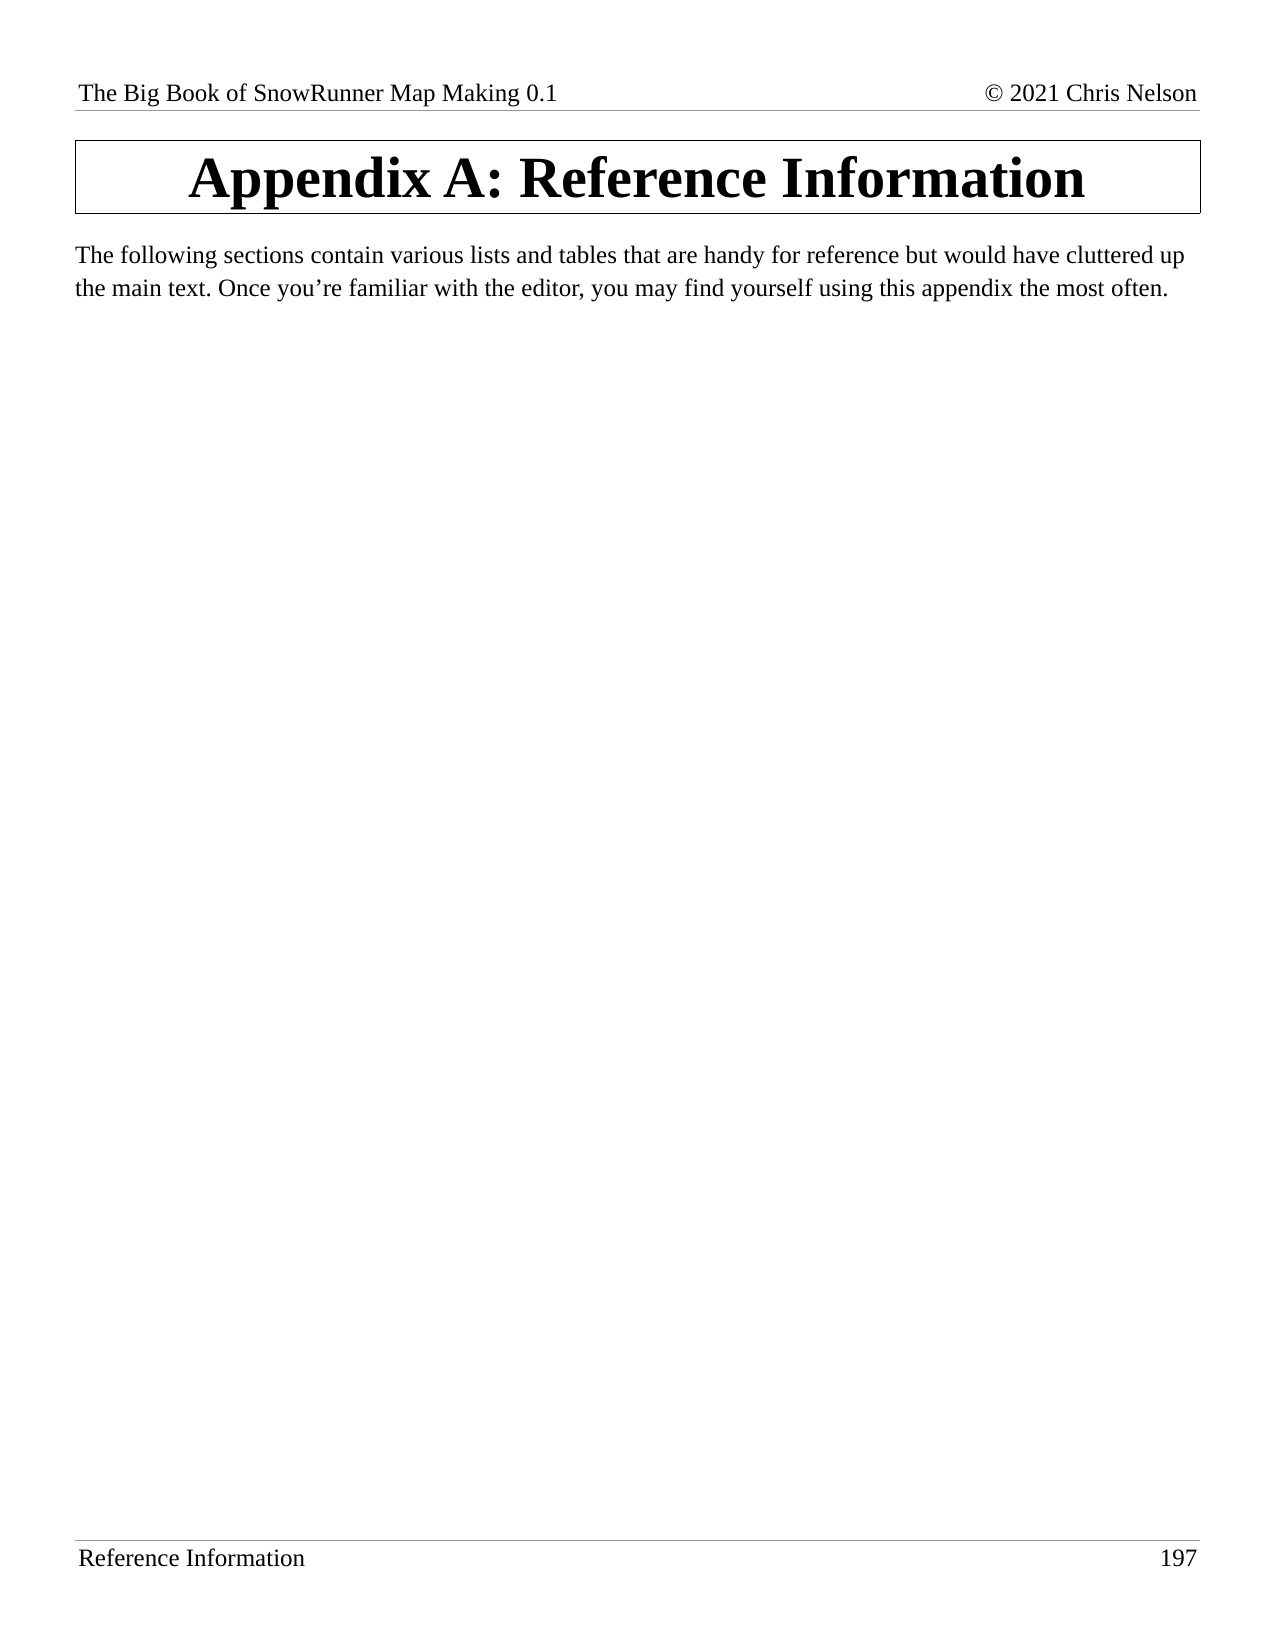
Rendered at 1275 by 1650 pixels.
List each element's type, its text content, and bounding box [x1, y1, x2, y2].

subtitle Reference Information [76, 141, 1200, 213]
text The following sections contain various lists and tables that are handy for reference but would have cluttered up the main text. Once you’re familiar with the editor, you may find yourself using this appendix the most often. [75, 240, 1200, 302]
